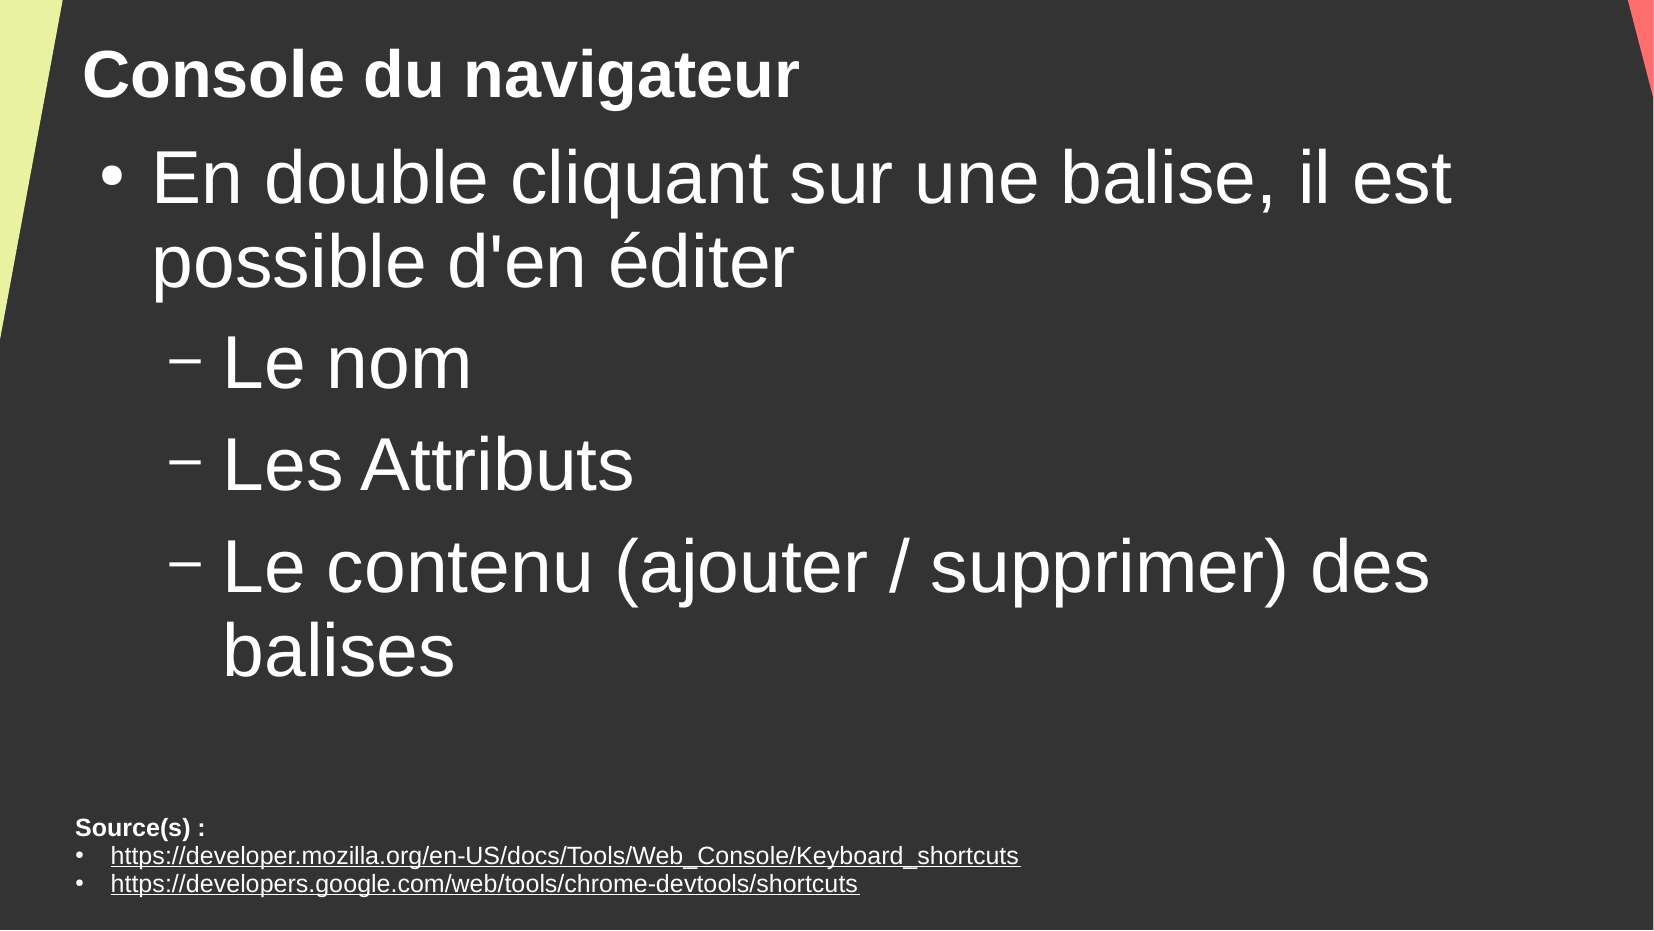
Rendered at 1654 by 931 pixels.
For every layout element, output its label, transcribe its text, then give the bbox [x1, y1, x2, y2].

text_box [0, 0, 63, 340]
text_box [1627, 0, 1654, 101]
list En double cliquant sur une balise, il est possible d'en éditer Le nom Les Attributs Le contenu (ajouter / supprimer) des balises [80, 135, 1605, 851]
title Console du navigateur [82, 37, 1571, 114]
text_box Source(s) : https://developer.mozilla.org/en-US/docs/Tools/Web_Console/Keyboard_shortcuts https://developers.google.com/web/tools/chrome-devtools/shortcuts [60, 806, 1546, 910]
